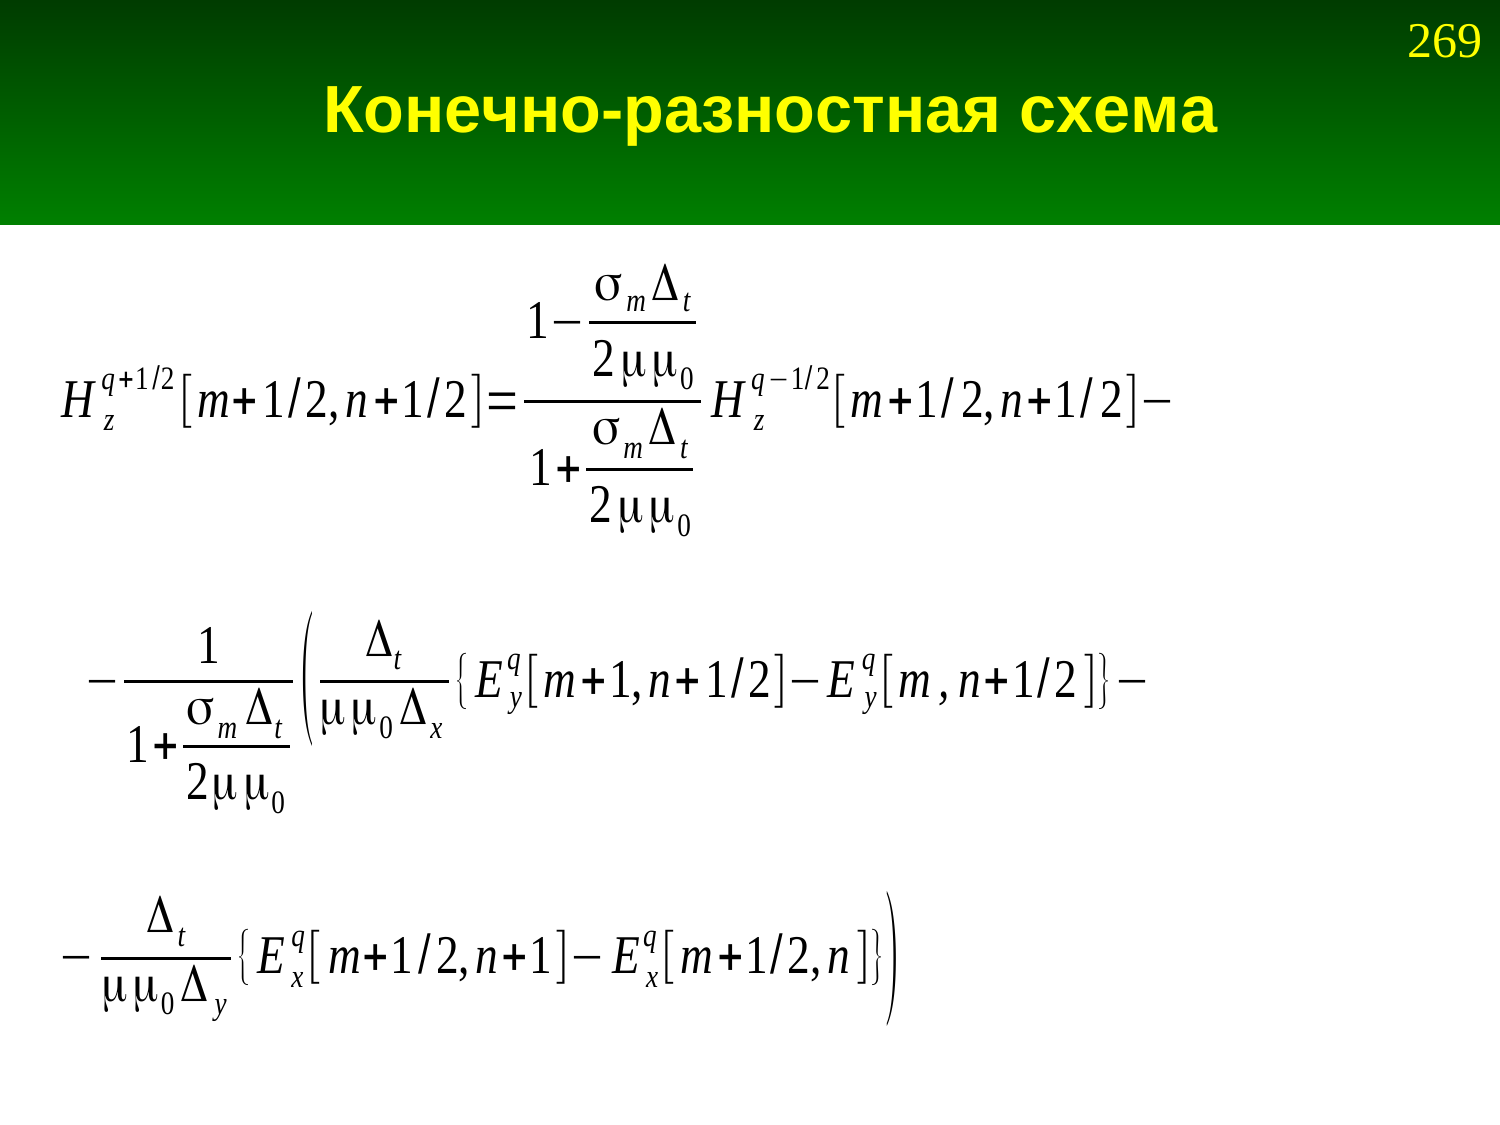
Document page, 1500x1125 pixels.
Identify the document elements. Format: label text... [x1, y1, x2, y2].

chart [47, 259, 1187, 1030]
title Конечно-разностная схема [100, 7, 1441, 204]
